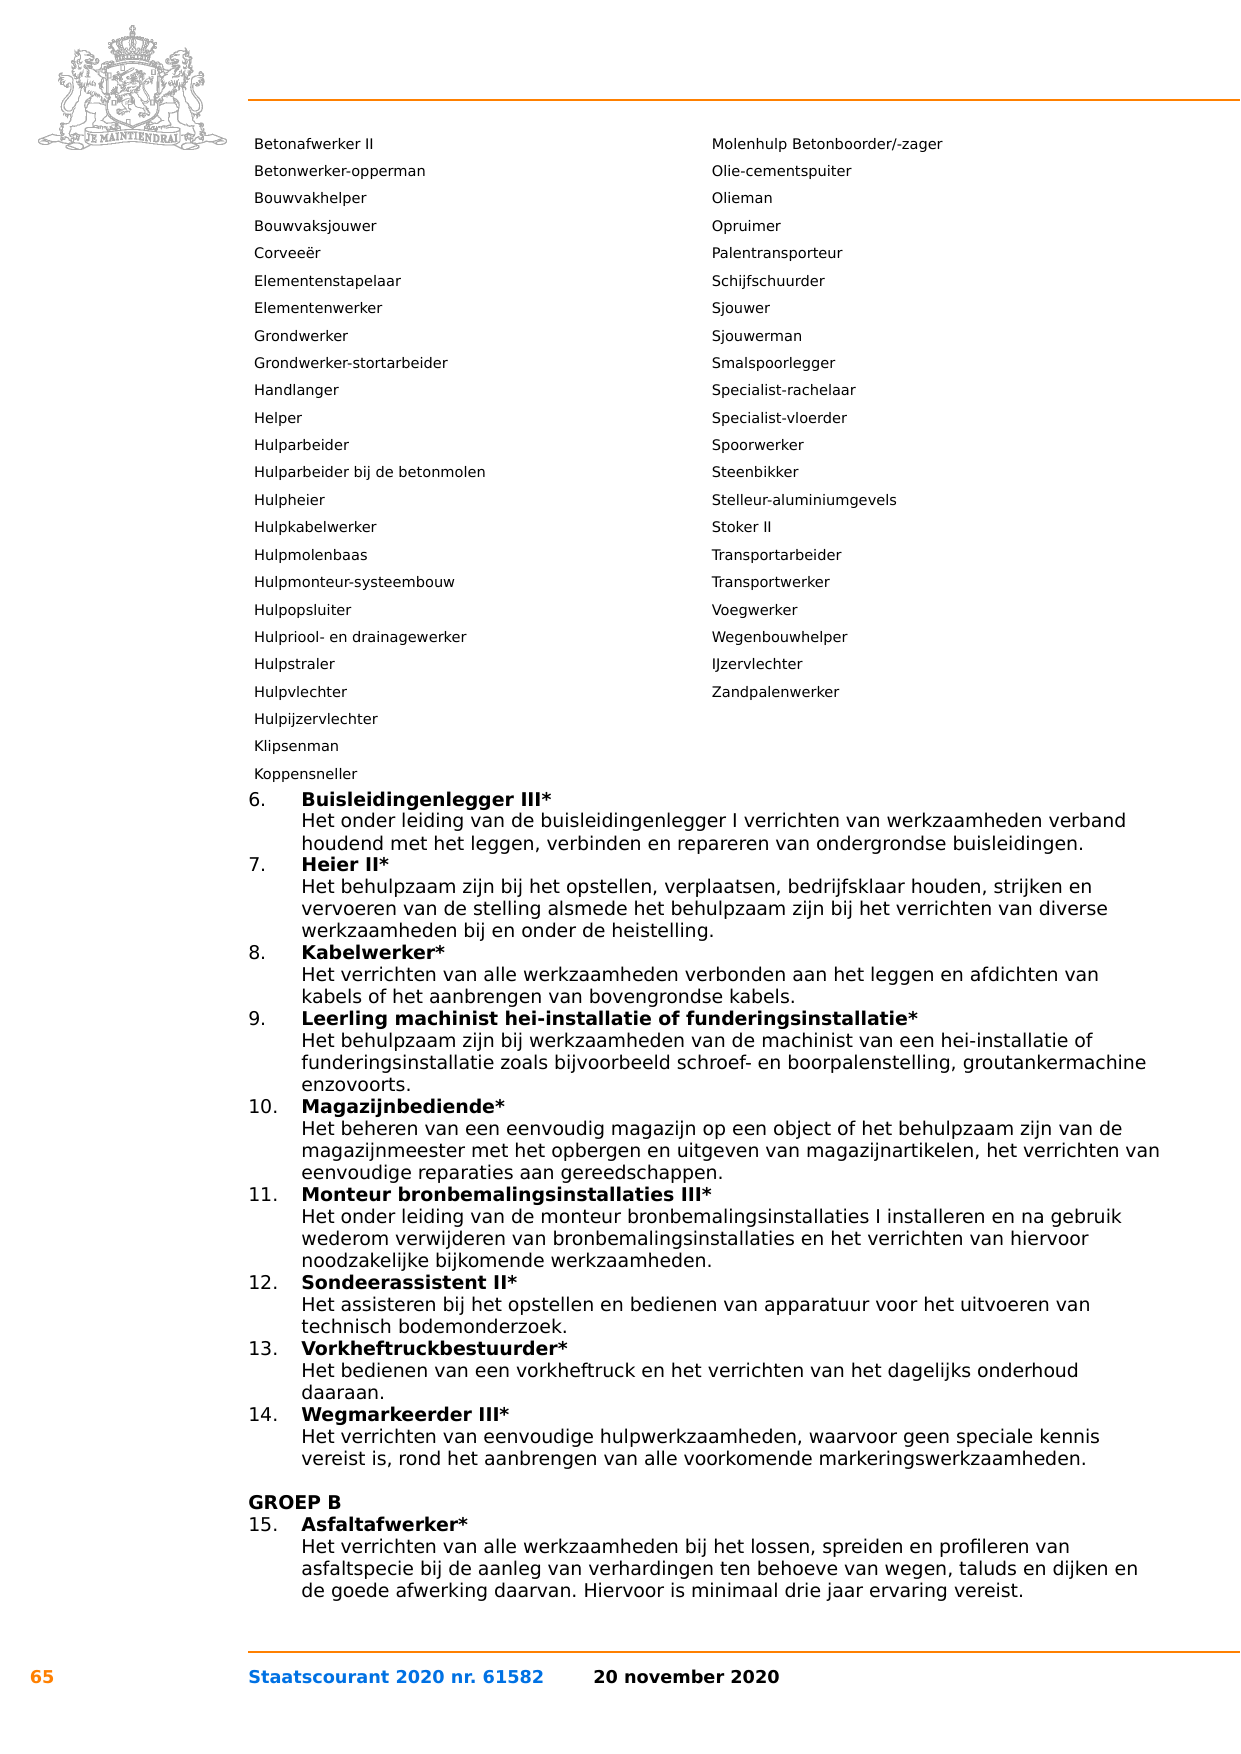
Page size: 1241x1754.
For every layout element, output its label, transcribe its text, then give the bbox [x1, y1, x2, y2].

table_cell Bouwvaksjouwer [249, 213, 705, 239]
table_cell Smalspoorlegger [706, 350, 1163, 376]
table_cell Betonafwerker II [249, 131, 705, 157]
text 14. Wegmarkeerder III* [248, 1404, 1163, 1426]
table_cell Olie-cementspuiter [706, 158, 1163, 185]
table_cell Hulpkabelwerker [249, 515, 705, 541]
text GROEP B [248, 1492, 1163, 1514]
table_cell Hulpheier [249, 487, 705, 513]
text 7. Heier II* [248, 854, 1163, 876]
table_cell [706, 734, 1163, 760]
table_cell Hulpstraler [249, 651, 705, 678]
table_cell Hulpijzervlechter [249, 706, 705, 733]
table_cell Klipsenman [249, 734, 705, 760]
text Het verrichten van eenvoudige hulpwerkzaamheden, waarvoor geen speciale kennis vereist is, rond het aanbrengen van alle voorkomende markeringswerkzaamheden. [301, 1426, 1163, 1470]
table_cell Stoker II [706, 515, 1163, 541]
table_cell Hulpriool- en drainagewerker [249, 624, 705, 650]
table_cell Grondwerker [249, 323, 705, 349]
table_cell Palentransporteur [706, 241, 1163, 267]
text Het assisteren bij het opstellen en bedienen van apparatuur voor het uitvoeren van technisch bodemonderzoek. [301, 1294, 1163, 1338]
table_cell Transportarbeider [706, 542, 1163, 568]
table_cell Grondwerker-stortarbeider [249, 350, 705, 376]
text 9. Leerling machinist hei-installatie of funderingsinstallatie* [248, 1008, 1163, 1030]
text 6. Buisleidingenlegger III* [248, 789, 1163, 810]
text 8. Kabelwerker* [248, 942, 1163, 964]
table_cell Transportwerker [706, 569, 1163, 596]
table_cell [706, 706, 1163, 733]
table_cell Olieman [706, 186, 1163, 212]
table_cell Opruimer [706, 213, 1163, 239]
table_cell Koppensneller [249, 761, 705, 787]
text Het bedienen van een vorkheftruck en het verrichten van het dagelijks onderhoud daaraan. [301, 1360, 1163, 1404]
table_cell Steenbikker [706, 460, 1163, 486]
table_cell [706, 761, 1163, 787]
table_cell IJzervlechter [706, 651, 1163, 678]
table_cell Voegwerker [706, 597, 1163, 623]
picture [38, 25, 227, 150]
table_cell Specialist-rachelaar [706, 378, 1163, 404]
table_cell Sjouwer [706, 295, 1163, 322]
table_cell Handlanger [249, 378, 705, 404]
text Het onder leiding van de buisleidingenlegger I verrichten van werkzaamheden verband houdend met het leggen, verbinden en repareren van ondergrondse buisleidingen. [301, 810, 1163, 854]
text Het beheren van een eenvoudig magazijn op een object of het behulpzaam zijn van de magazijnmeester met het opbergen en uitgeven van magazijnartikelen, het verrichten van eenvoudige reparaties aan gereedschappen. [301, 1118, 1163, 1184]
table_cell Betonwerker-opperman [249, 158, 705, 185]
text Het behulpzaam zijn bij werkzaamheden van de machinist van een hei-installatie of funderingsinstallatie zoals bijvoorbeeld schroef- en boorpalenstelling, groutankermachine enzovoorts. [301, 1030, 1163, 1096]
table_cell Schijfschuurder [706, 268, 1163, 294]
table_cell Stelleur-aluminiumgevels [706, 487, 1163, 513]
table_cell Sjouwerman [706, 323, 1163, 349]
text 11. Monteur bronbemalingsinstallaties III* [248, 1184, 1163, 1206]
table_cell Molenhulp Betonboorder/-zager [706, 131, 1163, 157]
text Het verrichten van alle werkzaamheden bij het lossen, spreiden en profileren van asfaltspecie bij de aanleg van verhardingen ten behoeve van wegen, taluds en dijken en de goede afwerking daarvan. Hiervoor is minimaal drie jaar ervaring vereist. [301, 1536, 1163, 1602]
table_cell Wegenbouwhelper [706, 624, 1163, 650]
table_cell Hulpmolenbaas [249, 542, 705, 568]
table_cell Bouwvakhelper [249, 186, 705, 212]
text Het onder leiding van de monteur bronbemalingsinstallaties I installeren en na gebruik wederom verwijderen van bronbemalingsinstallaties en het verrichten van hiervoor noodzakelijke bijkomende werkzaamheden. [301, 1206, 1163, 1272]
table_cell Hulpmonteur-systeembouw [249, 569, 705, 596]
text Het behulpzaam zijn bij het opstellen, verplaatsen, bedrijfsklaar houden, strijken en vervoeren van de stelling alsmede het behulpzaam zijn bij het verrichten van diverse werkzaamheden bij en onder de heistelling. [301, 876, 1163, 942]
table_cell Elementenwerker [249, 295, 705, 322]
text 13. Vorkheftruckbestuurder* [248, 1338, 1163, 1360]
table_cell Hulpvlechter [249, 679, 705, 705]
table_cell Hulparbeider bij de betonmolen [249, 460, 705, 486]
table_cell Hulparbeider [249, 432, 705, 459]
text 12. Sondeerassistent II* [248, 1272, 1163, 1294]
text Het verrichten van alle werkzaamheden verbonden aan het leggen en afdichten van kabels of het aanbrengen van bovengrondse kabels. [301, 964, 1163, 1008]
table_cell Helper [249, 405, 705, 431]
table_cell Spoorwerker [706, 432, 1163, 459]
table_cell Elementenstapelaar [249, 268, 705, 294]
table_cell Specialist-vloerder [706, 405, 1163, 431]
table_cell Zandpalenwerker [706, 679, 1163, 705]
table_cell Corveeër [249, 241, 705, 267]
text 15. Asfaltafwerker* [248, 1514, 1163, 1536]
table_cell Hulpopsluiter [249, 597, 705, 623]
text 10. Magazijnbediende* [248, 1096, 1163, 1118]
